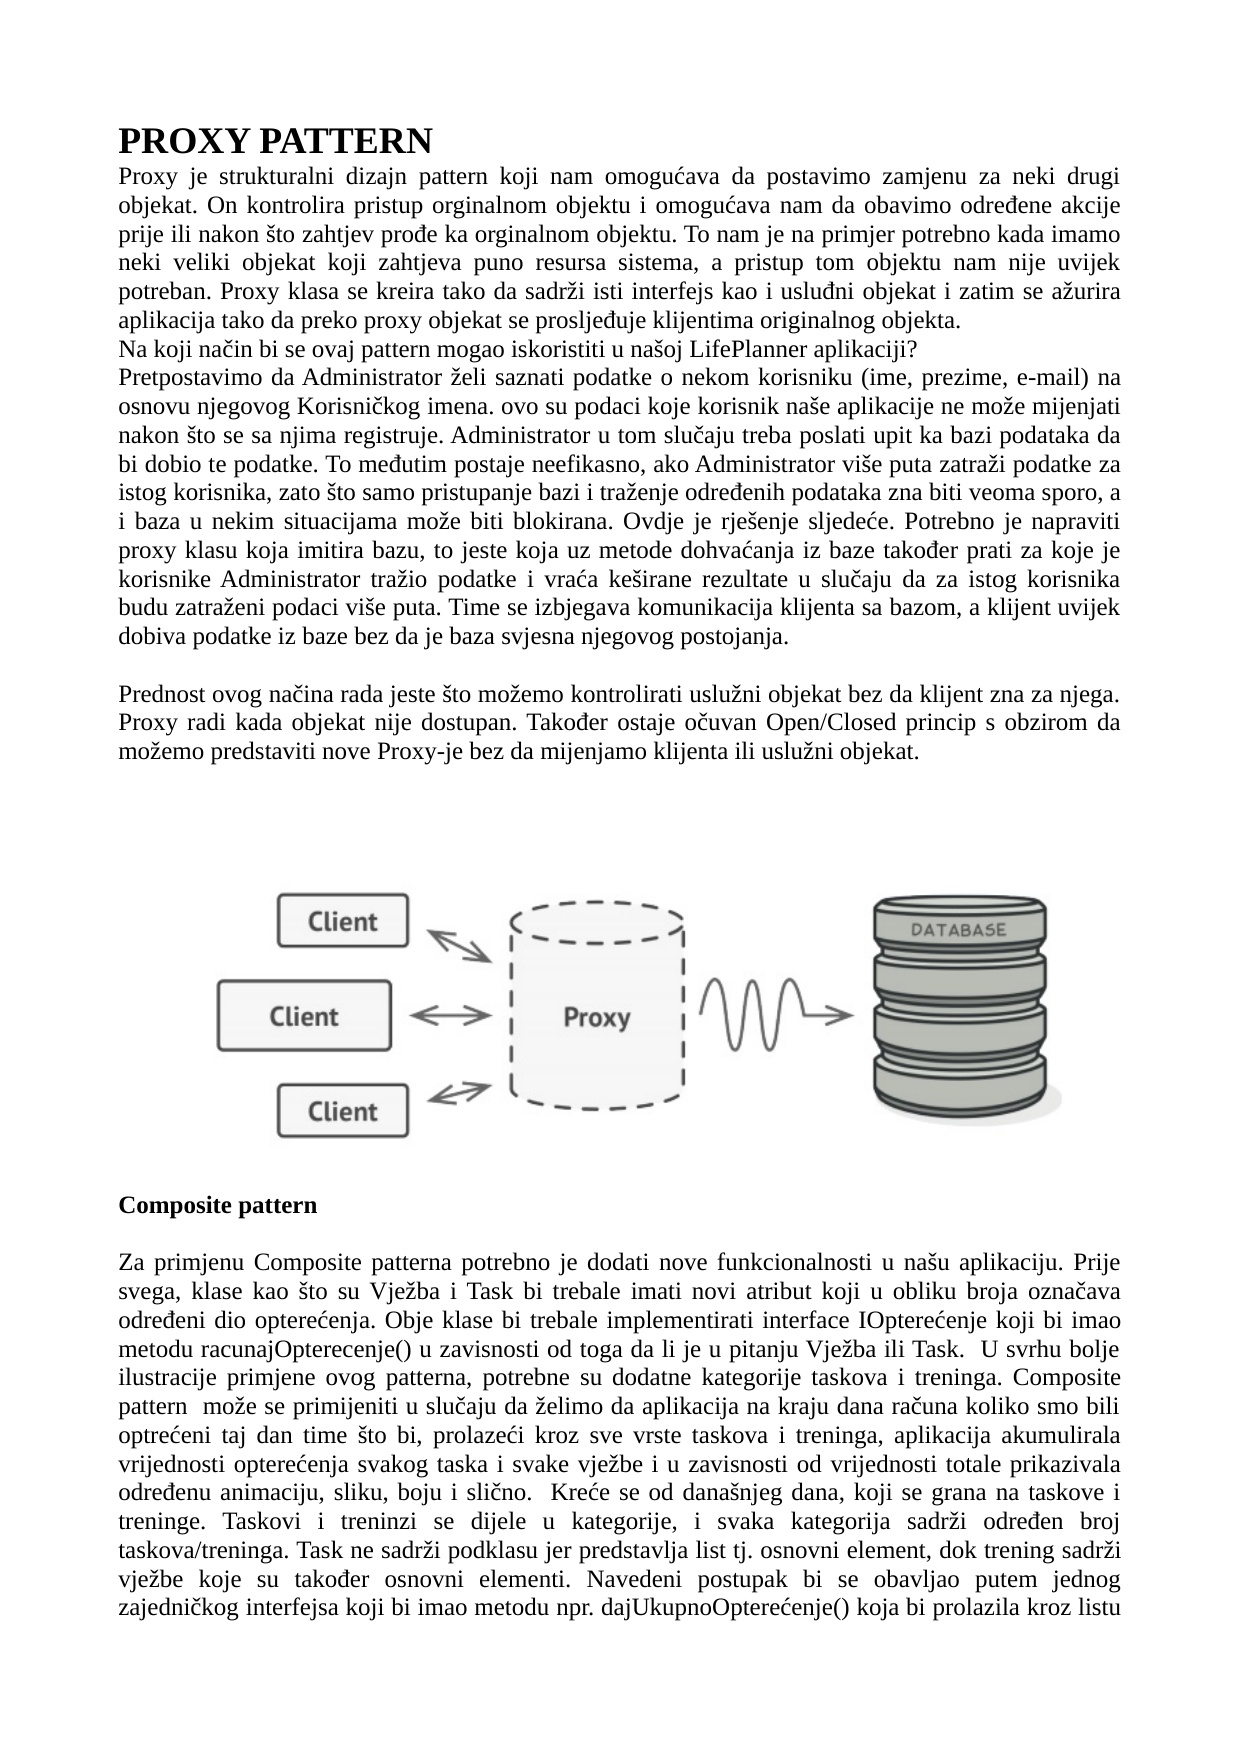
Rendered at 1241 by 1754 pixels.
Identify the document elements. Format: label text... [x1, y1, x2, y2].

text Pretpostavimo da Administrator želi saznati podatke o nekom korisniku (ime, prezime, e-mail) na osnovu njegovog Korisničkog imena. ovo su podaci koje korisnik naše aplikacije ne može mijenjati nakon što se sa njima registruje. Administrator u tom slučaju treba poslati upit ka bazi podataka da bi dobio te podatke. To međutim postaje neefikasno, ako Administrator više puta zatraži podatke za istog korisnika, zato što samo pristupanje bazi i traženje određenih podataka zna biti veoma sporo, a i baza u nekim situacijama može biti blokirana. Ovdje je rješenje sljedeće. Potrebno je napraviti proxy klasu koja imitira bazu, to jeste koja uz metode dohvaćanja iz baze također prati za koje je korisnike Administrator tražio podatke i vraća keširane rezultate u slučaju da za istog korisnika budu zatraženi podaci više puta. Time se izbjegava komunikacija klijenta sa bazom, a klijent uvijek dobiva podatke iz baze bez da je baza svjesna njegovog postojanja. [118, 362, 1122, 650]
picture [216, 850, 1117, 1169]
text Na koji način bi se ovaj pattern mogao iskoristiti u našoj LifePlanner aplikaciji? [118, 334, 1122, 362]
text Za primjenu Composite patterna potrebno je dodati nove funkcionalnosti u našu aplikaciju. Prije svega, klase kao što su Vježba i Task bi trebale imati novi atribut koji u obliku broja označava određeni dio opterećenja. Obje klase bi trebale implementirati interface IOpterećenje koji bi imao metodu racunajOpterecenje() u zavisnosti od toga da li je u pitanju Vježba ili Task. U svrhu bolje ilustracije primjene ovog patterna, potrebne su dodatne kategorije taskova i treninga. Composite pattern može se primijeniti u slučaju da želimo da aplikacija na kraju dana računa koliko smo bili optrećeni taj dan time što bi, prolazeći kroz sve vrste taskova i treninga, aplikacija akumulirala vrijednosti opterećenja svakog taska i svake vježbe i u zavisnosti od vrijednosti totale prikazivala određenu animaciju, sliku, boju i slično. Kreće se od današnjeg dana, koji se grana na taskove i treninge. Taskovi i treninzi se dijele u kategorije, i svaka kategorija sadrži određen broj taskova/treninga. Task ne sadrži podklasu jer predstavlja list tj. osnovni element, dok trening sadrži vježbe koje su također osnovni elementi. Navedeni postupak bi se obavljao putem jednog zajedničkog interfejsa koji bi imao metodu npr. dajUkupnoOpterećenje() koja bi prolazila kroz listu [118, 1247, 1122, 1621]
text Composite pattern [118, 1161, 1122, 1219]
text Prednost ovog načina rada jeste što možemo kontrolirati uslužni objekat bez da klijent zna za njega. Proxy radi kada objekat nije dostupan. Također ostaje očuvan Open/Closed princip s obzirom da možemo predstaviti nove Proxy-je bez da mijenjamo klijenta ili uslužni objekat. [118, 679, 1122, 765]
text PROXY PATTERN [118, 118, 1122, 161]
text Proxy je strukturalni dizajn pattern koji nam omogućava da postavimo zamjenu za neki drugi objekat. On kontrolira pristup orginalnom objektu i omogućava nam da obavimo određene akcije prije ili nakon što zahtjev prođe ka orginalnom objektu. To nam je na primjer potrebno kada imamo neki veliki objekat koji zahtjeva puno resursa sistema, a pristup tom objektu nam nije uvijek potreban. Proxy klasa se kreira tako da sadrži isti interfejs kao i usluđni objekat i zatim se ažurira aplikacija tako da preko proxy objekat se prosljeđuje klijentima originalnog objekta. [118, 161, 1122, 334]
